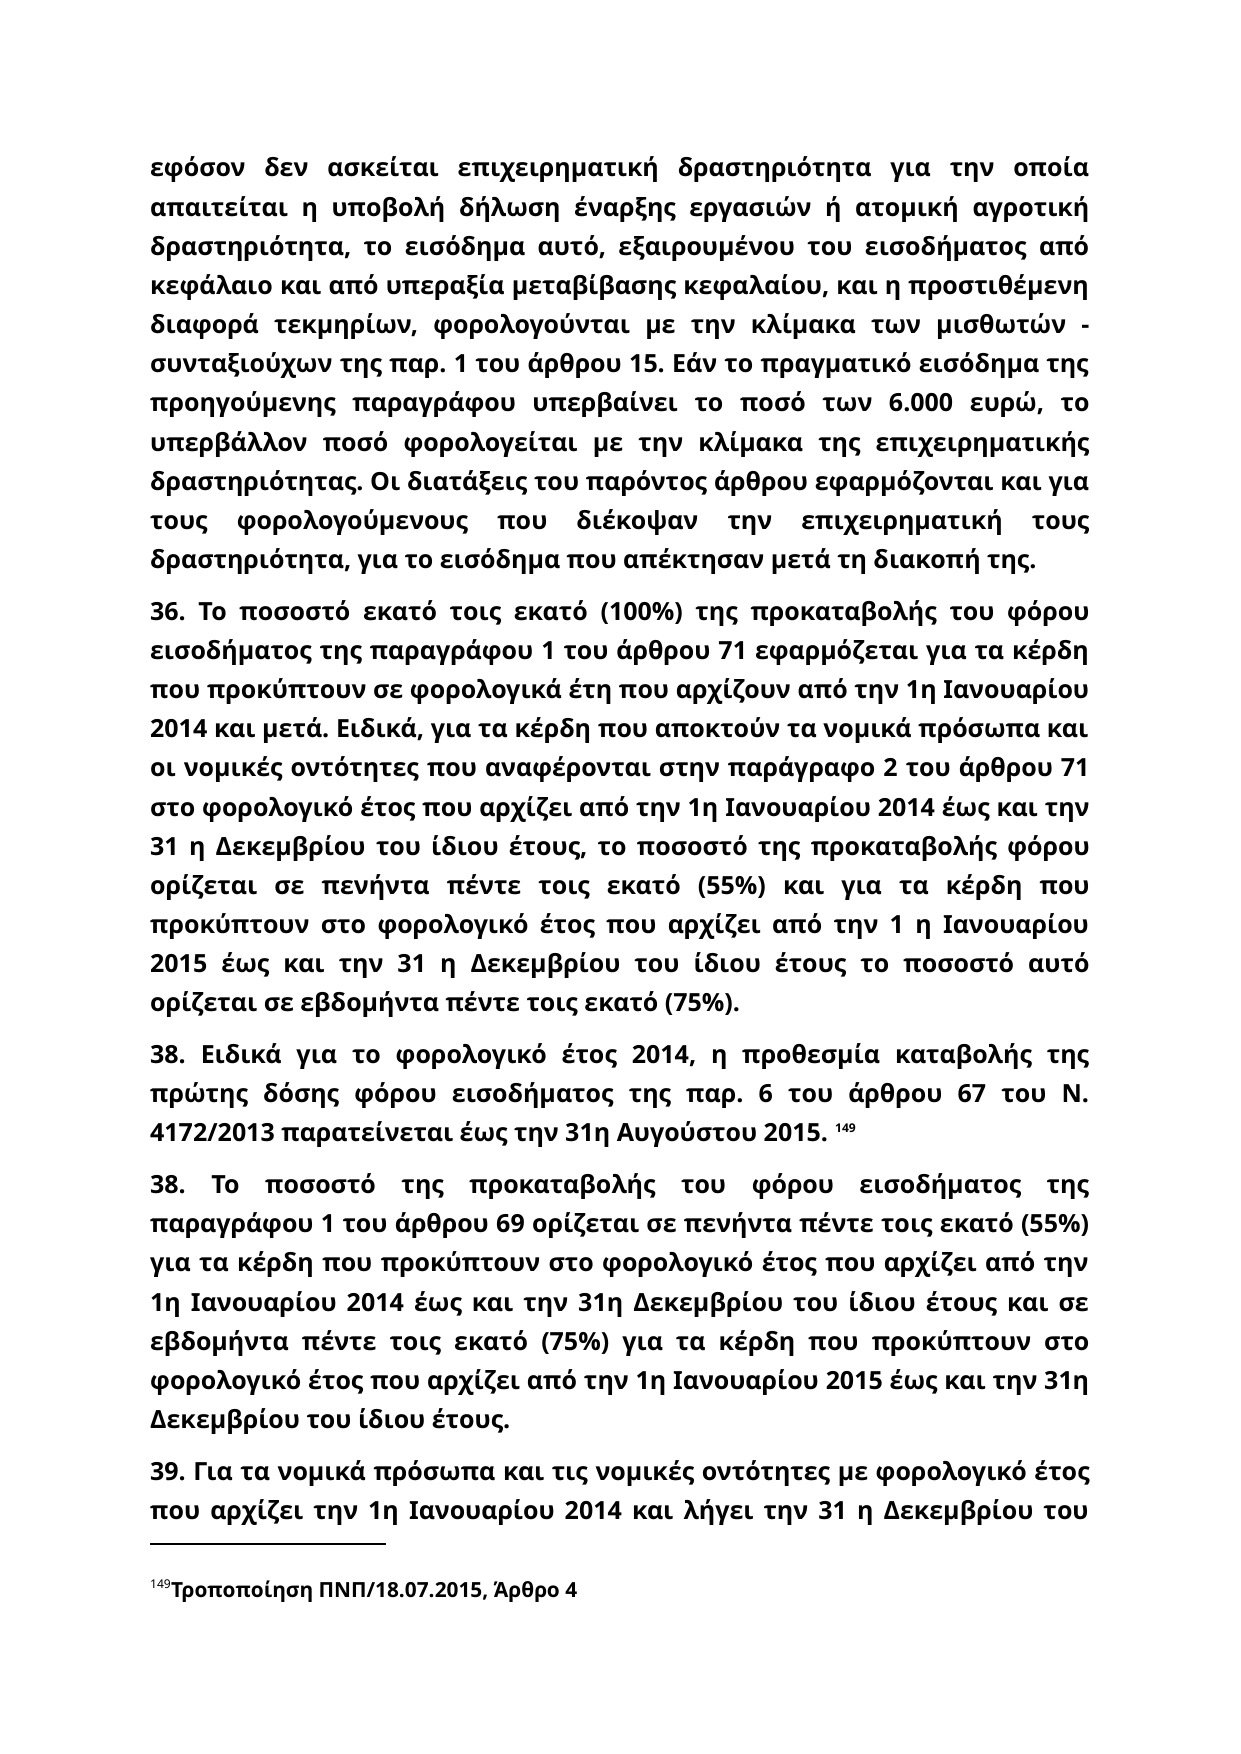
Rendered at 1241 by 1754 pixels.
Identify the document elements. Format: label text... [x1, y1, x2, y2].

text 39. Για τα νομικά πρόσωπα και τις νομικές οντότητες με φορολογικό έτος που αρχίζει την 1η Ιανουαρίου 2014 και λήγει την 31 η Δεκεμβρίου του [150, 1453, 1090, 1527]
text Τροποποίηση ΠΝΠ/18.07.2015, Άρθρο 4 [150, 1576, 1090, 1604]
text 38. Ειδικά για το φορολογικό έτος 2014, η προθεσμία καταβολής της πρώτης δόσης φόρου εισοδήματος της παρ. 6 του άρθρου 67 του Ν. 4172/2013 παρατείνεται έως την 31η Αυγούστου 2015. [150, 1037, 1090, 1149]
text εφόσον δεν ασκείται επιχειρηματική δραστηριότητα για την οποία απαιτείται η υποβολή δήλωση έναρξης εργασιών ή ατομική αγροτική δραστηριότητα, το εισόδημα αυτό, εξαιρουμένου του εισοδήματος από κεφάλαιο και από υπεραξία μεταβίβασης κεφαλαίου, και η προστιθέμενη διαφορά τεκμηρίων, φορολογούνται με την κλίμακα των μισθωτών - συνταξιούχων της παρ. 1 του άρθρου 15. Εάν το πραγματικό εισόδημα της προηγούμενης παραγράφου υπερβαίνει το ποσό των 6.000 ευρώ, το υπερβάλλον ποσό φορολογείται με την κλίμακα της επιχειρηματικής δραστηριότητας. Οι διατάξεις του παρόντος άρθρου εφαρμόζονται και για τους φορολογούμενους που διέκοψαν την επιχειρηματική τους δραστηριότητα, για το εισόδημα που απέκτησαν μετά τη διακοπή της. [150, 150, 1090, 576]
text 36. Το ποσοστό εκατό τοις εκατό (100%) της προκαταβολής του φόρου εισοδήματος της παραγράφου 1 του άρθρου 71 εφαρμόζεται για τα κέρδη που προκύπτουν σε φορολογικά έτη που αρχίζουν από την 1η Ιανουαρίου 2014 και μετά. Ειδικά, για τα κέρδη που αποκτούν τα νομικά πρόσωπα και οι νομικές οντότητες που αναφέρονται στην παράγραφο 2 του άρθρου 71 στο φορολογικό έτος που αρχίζει από την 1η Ιανουαρίου 2014 έως και την 31 η Δεκεμβρίου του ίδιου έτους, το ποσοστό της προκαταβολής φόρου ορίζεται σε πενήντα πέντε τοις εκατό (55%) και για τα κέρδη που προκύπτουν στο φορολογικό έτος που αρχίζει από την 1 η Ιανουαρίου 2015 έως και την 31 η Δεκεμβρίου του ίδιου έτους το ποσοστό αυτό ορίζεται σε εβδομήντα πέντε τοις εκατό (75%). [150, 593, 1090, 1019]
text 38. Το ποσοστό της προκαταβολής του φόρου εισοδήματος της παραγράφου 1 του άρθρου 69 ορίζεται σε πενήντα πέντε τοις εκατό (55%) για τα κέρδη που προκύπτουν στο φορολογικό έτος που αρχίζει από την 1η Ιανουαρίου 2014 έως και την 31η Δεκεμβρίου του ίδιου έτους και σε εβδομήντα πέντε τοις εκατό (75%) για τα κέρδη που προκύπτουν στο φορολογικό έτος που αρχίζει από την 1η Ιανουαρίου 2015 έως και την 31η Δεκεμβρίου του ίδιου έτους. [150, 1167, 1090, 1436]
